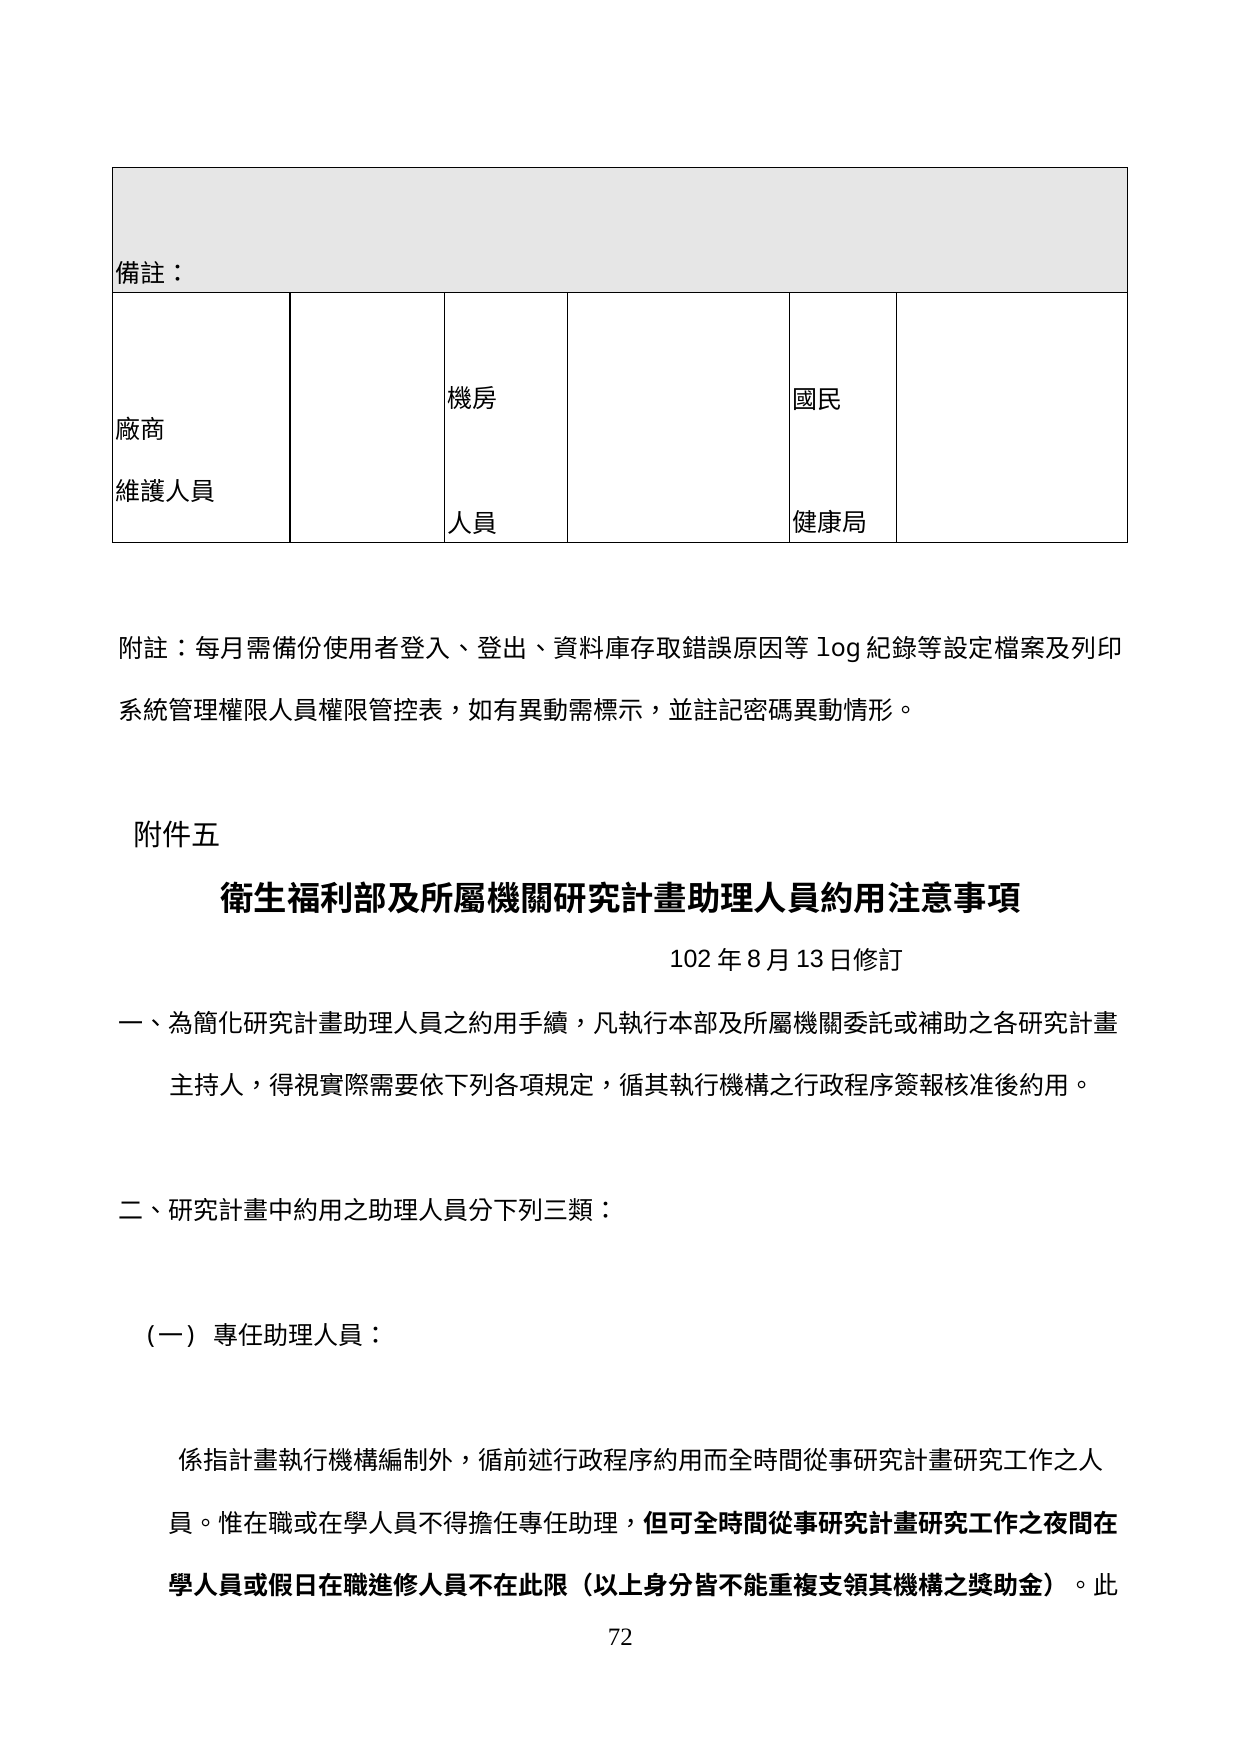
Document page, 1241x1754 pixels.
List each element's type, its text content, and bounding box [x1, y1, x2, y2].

table_cell [568, 293, 789, 542]
text 附註：每月需備份使用者登入、登出、資料庫存取錯誤原因等log紀錄等設定檔案及列印系統管理權限人員權限管控表，如有異動需標示，並註記密碼異動情形。 [118, 604, 1122, 729]
table_cell [291, 293, 444, 542]
table_cell [897, 293, 1127, 542]
text 附件五 [133, 811, 228, 853]
text 衛生福利部及所屬機關研究計畫助理人員約用注意事項 [118, 804, 1122, 917]
table_cell 機房 人員 [445, 293, 567, 542]
text (一) 專任助理人員： [118, 1292, 1122, 1354]
table_cell 廠商 維護人員 [113, 293, 289, 542]
table_cell 備註： [113, 168, 1127, 292]
text 一、為簡化研究計畫助理人員之約用手續，凡執行本部及所屬機關委託或補助之各研究計畫主持人，得視實際需要依下列各項規定，循其執行機構之行政程序簽報核准後約用。 [118, 979, 1122, 1104]
text 二、研究計畫中約用之助理人員分下列三類： [118, 1167, 1122, 1229]
text 係指計畫執行機構編制外，循前述行政程序約用而全時間從事研究計畫研究工作之人員。惟在職或在學人員不得擔任專任助理，但可全時間從事研究計畫研究工作之夜間在學人員或假日在職進修人員不在此限（以上身分皆不能重複支領其機構之獎助金）。此 [118, 1417, 1122, 1604]
text 102年8月13日修訂 [118, 917, 1122, 979]
table_cell 國民 健康局 [790, 293, 896, 542]
